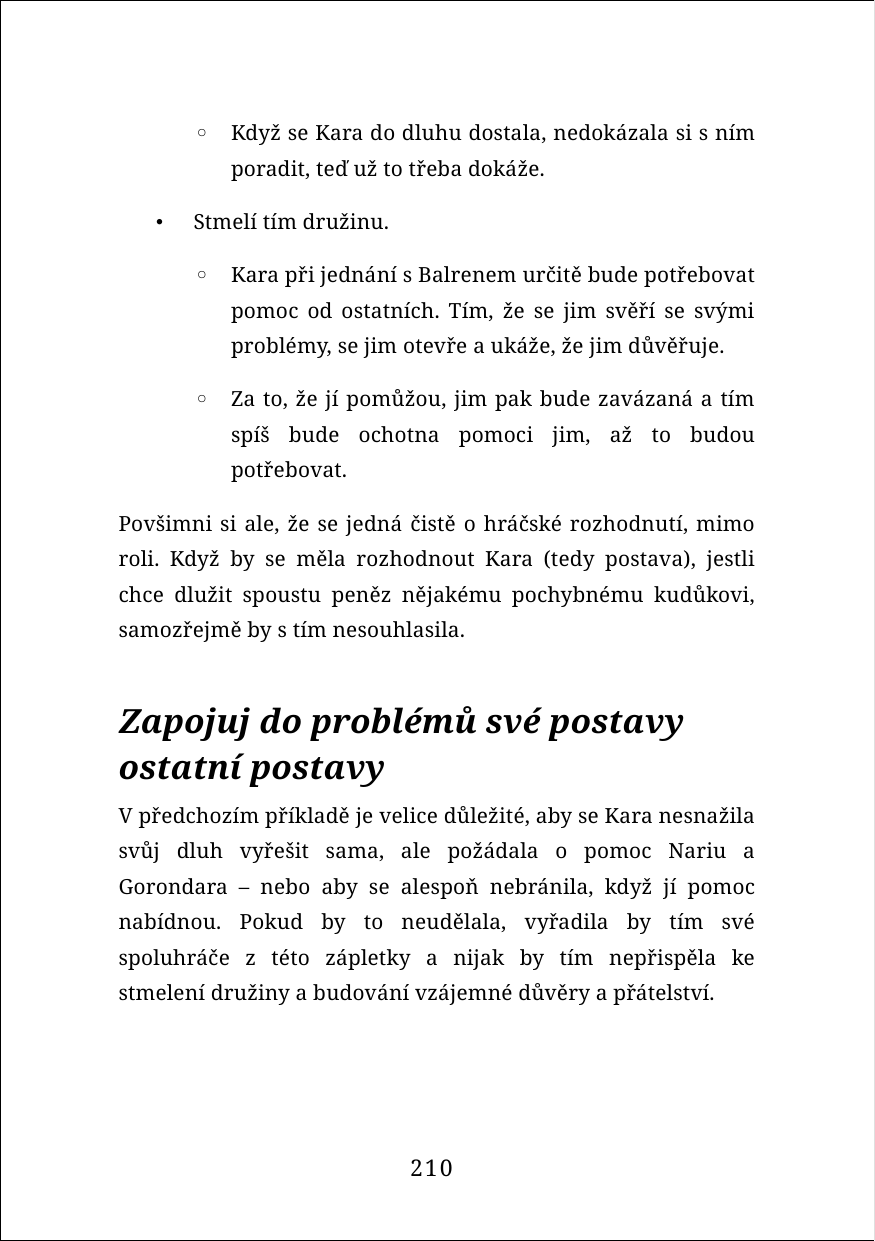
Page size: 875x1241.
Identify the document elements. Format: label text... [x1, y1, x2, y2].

list Když se Kara do dluhu dostala, nedokázala si s ním poradit, teď už to třeba dokáže. [193, 118, 756, 182]
text V předchozím příkladě je velice důležité, aby se Kara nesnažila svůj dluh vyřešit sama, ale požádala o pomoc Nariu a Gorondara – nebo aby se alespoň nebránila, když jí pomoc nabídnou. Pokud by to neudělala, vyřadila by tím své spoluhráče z této zápletky a nijak by tím nepřispěla ke stmelení družiny a budování vzájemné důvěry a přátelství. [118, 801, 756, 1007]
subtitle Zapojuj do problémů své postavy ostatní postavy [118, 698, 756, 789]
list Za to, že jí pomůžou, jim pak bude zavázaná a tím spíš bude ochotna pomoci jim, až to budou potřebovat. [193, 384, 756, 484]
list Stmelí tím družinu. [156, 207, 756, 235]
text Povšimni si ale, že se jedná čistě o hráčské rozhodnutí, mimo roli. Když by se měla rozhodnout Kara (tedy postava), jestli chce dlužit spoustu peněz nějakému pochybnému kudůkovi, samozřejmě by s tím nesouhlasila. [118, 509, 756, 644]
list Kara při jednání s Balrenem určitě bude potřebovat pomoc od ostatních. Tím, že se jim svěří se svými problémy, se jim otevře a ukáže, že jim důvěřuje. [193, 260, 756, 360]
